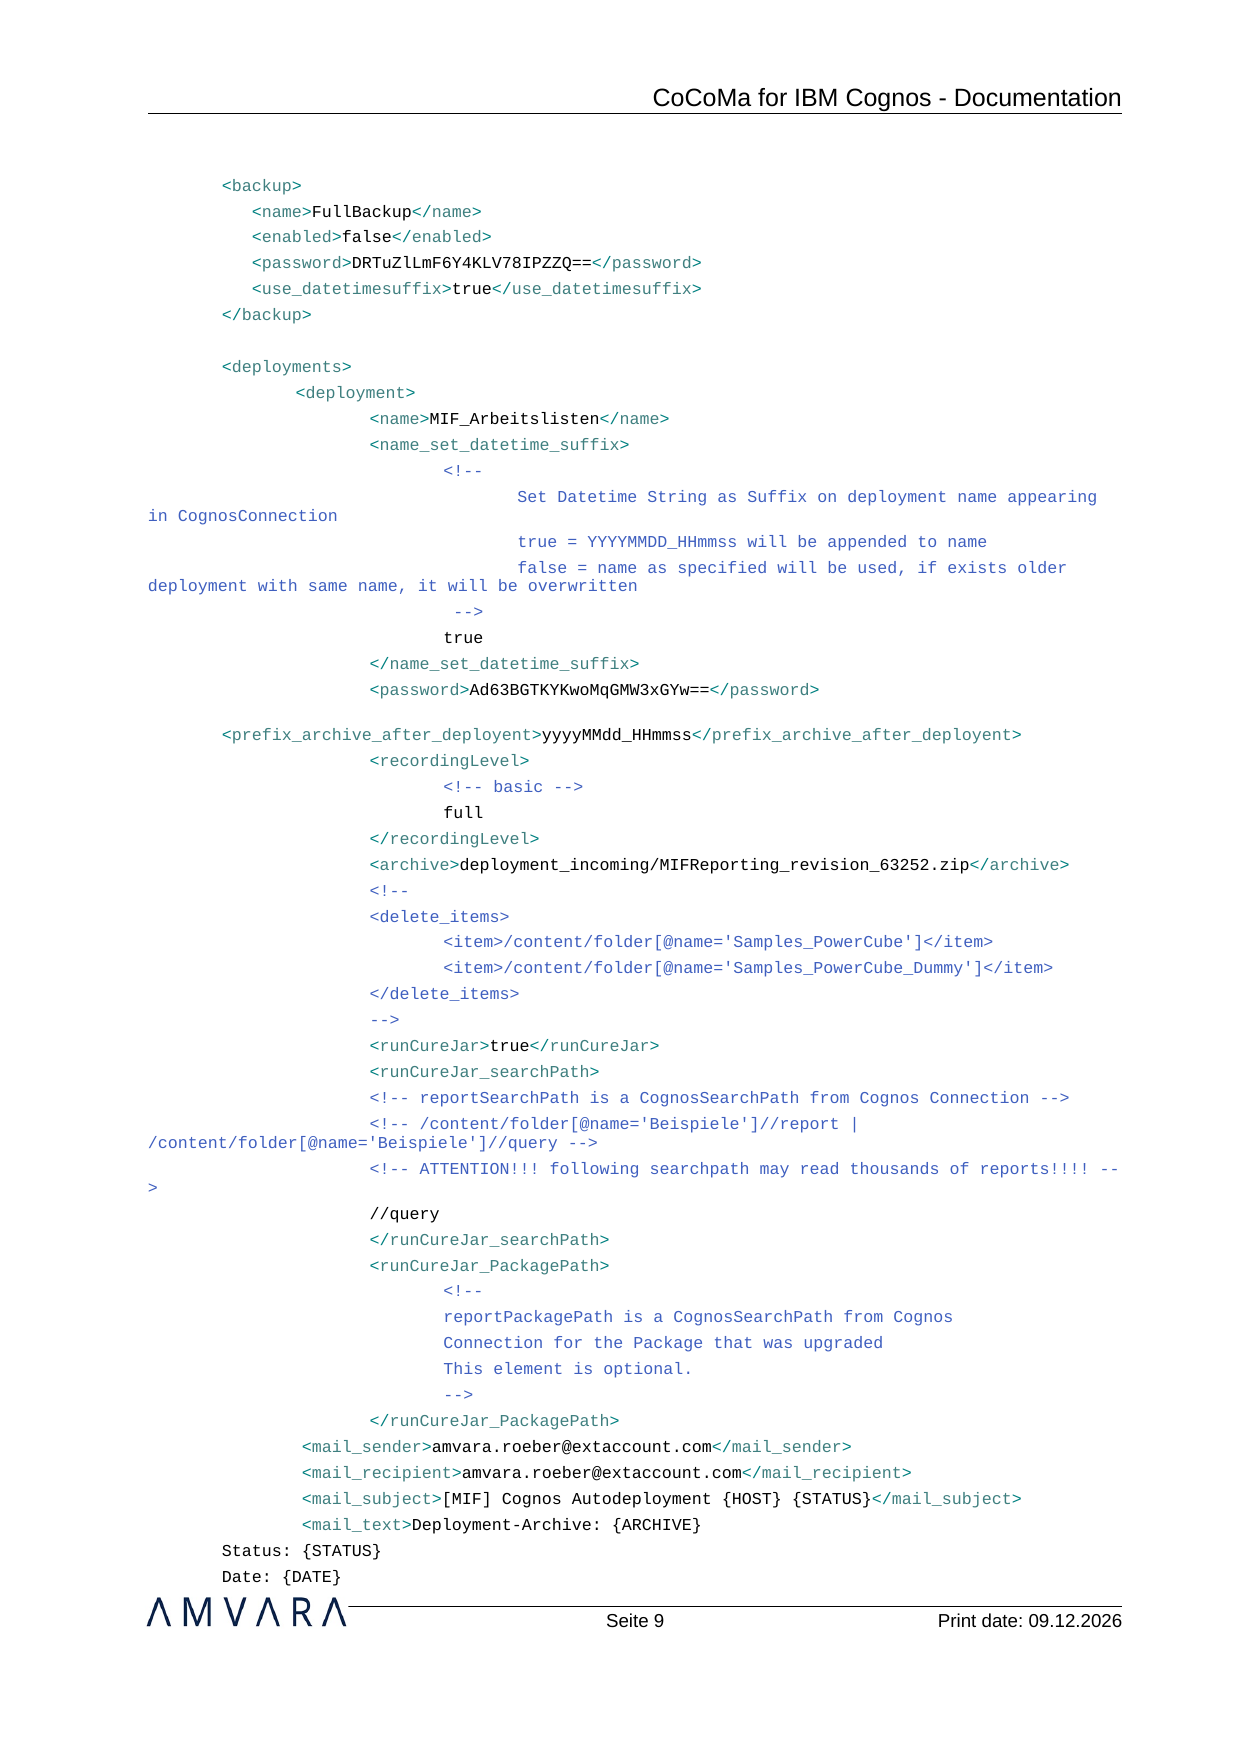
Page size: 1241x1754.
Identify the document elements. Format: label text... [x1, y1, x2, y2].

text </recordingLevel> [148, 830, 1122, 849]
text <delete_items> [148, 908, 1122, 927]
text <!-- basic --> [148, 778, 1122, 797]
text <mail_subject>[MIF] Cognos Autodeployment {HOST} {STATUS}</mail_subject> [148, 1491, 1122, 1509]
text false = name as specified will be used, if exists older deployment with same name, it will be overwritten [148, 559, 1122, 597]
text </runCureJar_PackagePath> [148, 1413, 1122, 1432]
text full [148, 804, 1122, 823]
text <name>MIF_Arbeitslisten</name> [148, 411, 1122, 429]
text <!-- /content/folder[@name='Beispiele']//report | /content/folder[@name='Beispiele']//query --> [148, 1116, 1122, 1153]
text Set Datetime String as Suffix on deployment name appearing in CognosConnection [148, 488, 1122, 526]
text </backup> [148, 307, 1122, 326]
text <deployment> [148, 385, 1122, 403]
text <!-- [148, 462, 1122, 481]
text <item>/content/folder[@name='Samples_PowerCube']</item> [148, 934, 1122, 953]
text <name_set_datetime_suffix> [148, 437, 1122, 455]
text <archive>deployment_incoming/MIFReporting_revision_63252.zip</archive> [148, 856, 1122, 875]
text <recordingLevel> [148, 752, 1122, 771]
text reportPackagePath is a CognosSearchPath from Cognos [148, 1309, 1122, 1328]
text <use_datetimesuffix>true</use_datetimesuffix> [148, 281, 1122, 300]
text <!-- [148, 1283, 1122, 1302]
text </name_set_datetime_suffix> [148, 656, 1122, 675]
text Date: {DATE} [148, 1568, 1122, 1587]
text true [148, 630, 1122, 649]
text <runCureJar>true</runCureJar> [148, 1038, 1122, 1057]
text true = YYYYMMDD_HHmmss will be appended to name [148, 533, 1122, 552]
text <deployments> [148, 359, 1122, 378]
text <enabled>false</enabled> [148, 229, 1122, 248]
text <runCureJar_PackagePath> [148, 1257, 1122, 1276]
text <name>FullBackup</name> [148, 203, 1122, 222]
text <runCureJar_searchPath> [148, 1064, 1122, 1083]
text <!-- ATTENTION!!! following searchpath may read thousands of reports!!!! --> [148, 1160, 1122, 1198]
text --> [148, 1387, 1122, 1406]
text //query [148, 1205, 1122, 1224]
text <item>/content/folder[@name='Samples_PowerCube_Dummy']</item> [148, 960, 1122, 979]
text <mail_text>Deployment-Archive: {ARCHIVE} [148, 1516, 1122, 1535]
text Connection for the Package that was upgraded [148, 1335, 1122, 1354]
text <!-- [148, 882, 1122, 901]
text --> [148, 1012, 1122, 1031]
text </runCureJar_searchPath> [148, 1231, 1122, 1250]
text <prefix_archive_after_deployent>yyyyMMdd_HHmmss</prefix_archive_after_deployent> [148, 708, 1122, 745]
text </delete_items> [148, 986, 1122, 1005]
text <!-- reportSearchPath is a CognosSearchPath from Cognos Connection --> [148, 1090, 1122, 1108]
text This element is optional. [148, 1361, 1122, 1380]
text <backup> [148, 177, 1122, 196]
text <mail_recipient>amvara.roeber@extaccount.com</mail_recipient> [148, 1464, 1122, 1483]
text <mail_sender>amvara.roeber@extaccount.com</mail_sender> [148, 1439, 1122, 1457]
text <password>DRTuZlLmF6Y4KLV78IPZZQ==</password> [148, 255, 1122, 274]
text <password>Ad63BGTKYKwoMqGMW3xGYw==</password> [148, 682, 1122, 701]
text --> [148, 604, 1122, 623]
text Status: {STATUS} [148, 1542, 1122, 1561]
